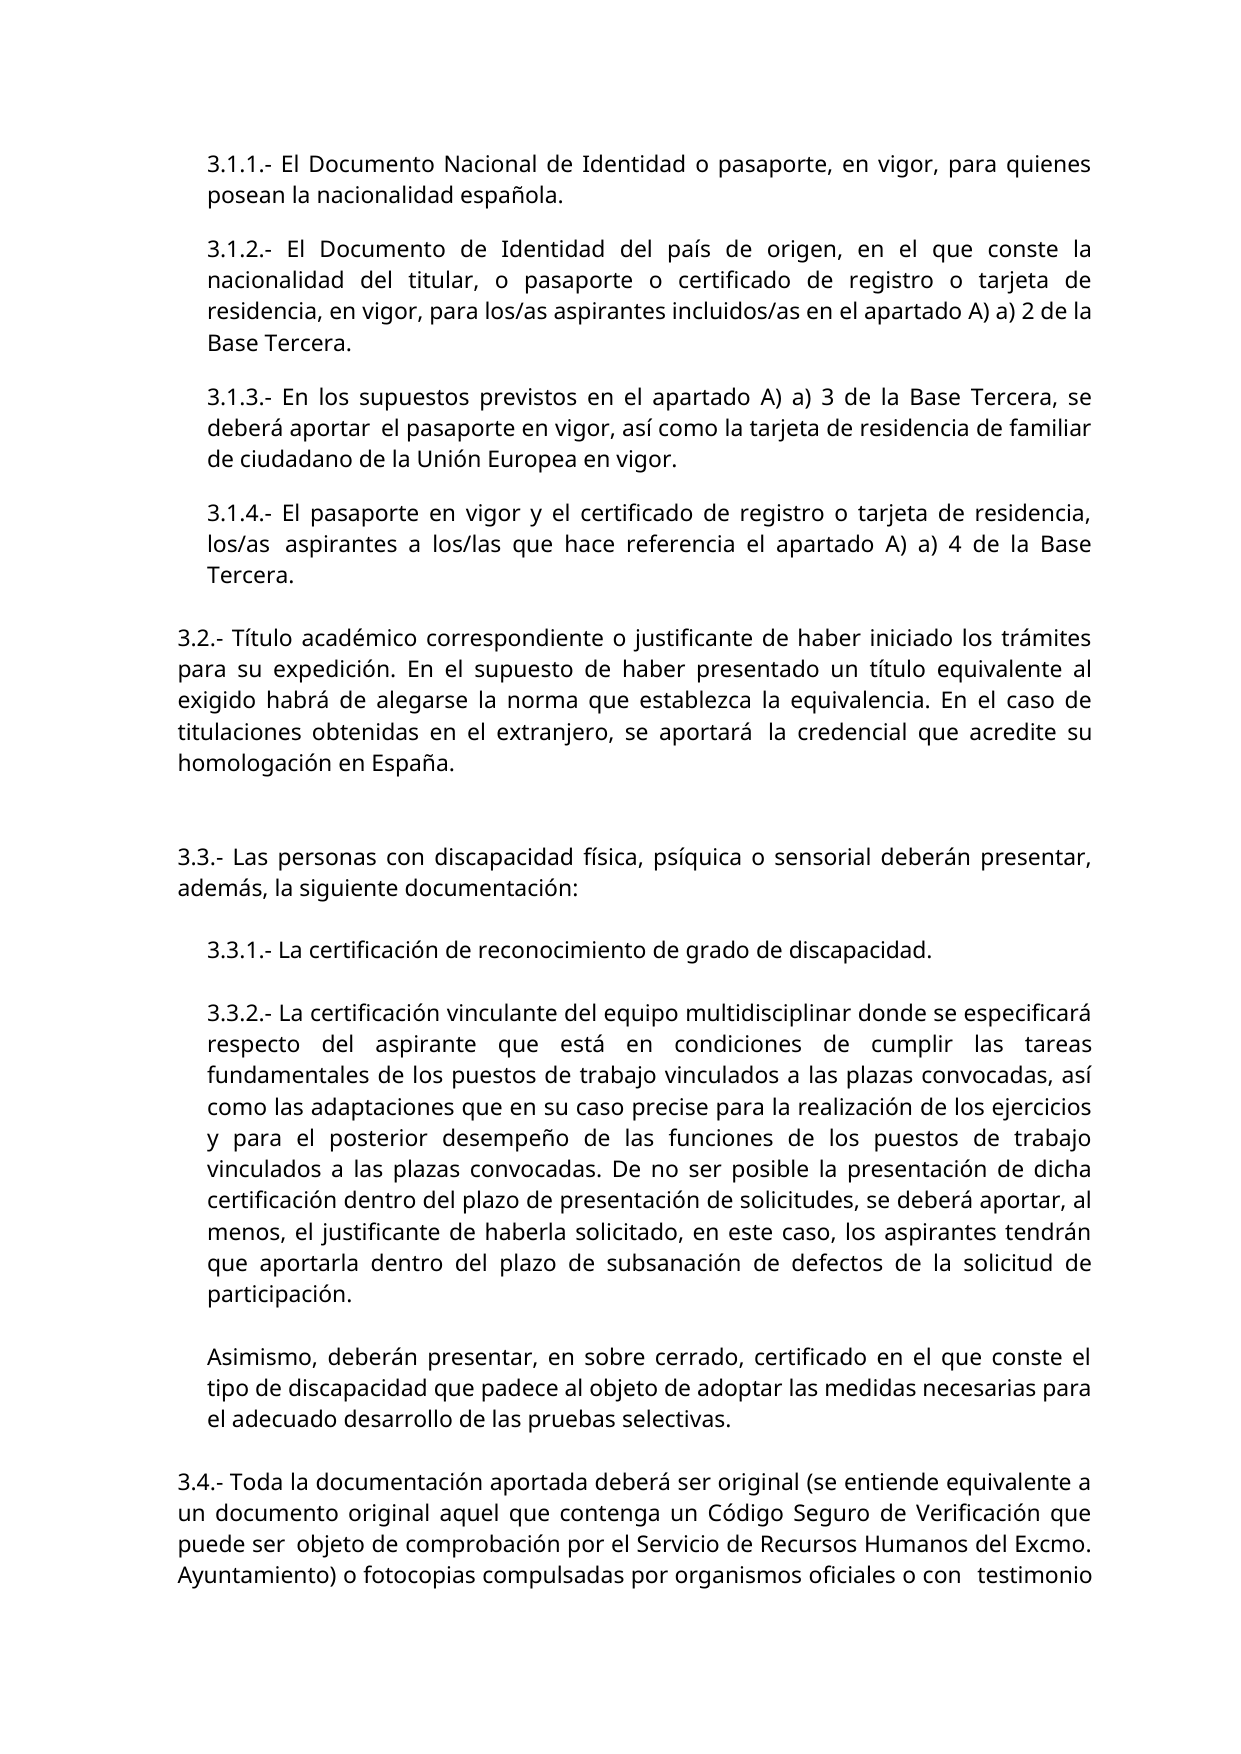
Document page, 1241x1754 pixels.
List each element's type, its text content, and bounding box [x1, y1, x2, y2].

text Asimismo, deberán presentar, en sobre cerrado, certificado en el que conste el tipo de discapacidad que padece al objeto de adoptar las medidas necesarias para el adecuado desarrollo de las pruebas selectivas. [207, 1341, 1093, 1434]
text 3.4.- Toda la documentación aportada deberá ser original (se entiende equivalente a un documento original aquel que contenga un Código Seguro de Verificación que puede ser objeto de comprobación por el Servicio de Recursos Humanos del Excmo. Ayuntamiento) o fotocopias compulsadas por organismos oficiales o con testimonio [177, 1466, 1093, 1591]
text 3.1.1.- El Documento Nacional de Identidad o pasaporte, en vigor, para quienes posean la nacionalidad española. [207, 148, 1093, 210]
text 3.2.- Título académico correspondiente o justificante de haber iniciado los trámites para su expedición. En el supuesto de haber presentado un título equivalente al exigido habrá de alegarse la norma que establezca la equivalencia. En el caso de titulaciones obtenidas en el extranjero, se aportará la credencial que acredite su homologación en España. [177, 622, 1093, 778]
text 3.3.- Las personas con discapacidad física, psíquica o sensorial deberán presentar, además, la siguiente documentación: [177, 841, 1093, 903]
text 3.1.4.- El pasaporte en vigor y el certificado de registro o tarjeta de residencia, los/as aspirantes a los/las que hace referencia el apartado A) a) 4 de la Base Tercera. [207, 497, 1093, 591]
text 3.1.2.- El Documento de Identidad del país de origen, en el que conste la nacionalidad del titular, o pasaporte o certificado de registro o tarjeta de residencia, en vigor, para los/as aspirantes incluidos/as en el apartado A) a) 2 de la Base Tercera. [207, 233, 1093, 358]
text 3.3.1.- La certificación de reconocimiento de grado de discapacidad. [207, 934, 1093, 966]
text 3.3.2.- La certificación vinculante del equipo multidisciplinar donde se especificará respecto del aspirante que está en condiciones de cumplir las tareas fundamentales de los puestos de trabajo vinculados a las plazas convocadas, así como las adaptaciones que en su caso precise para la realización de los ejercicios y para el posterior desempeño de las funciones de los puestos de trabajo vinculados a las plazas convocadas. De no ser posible la presentación de dicha certificación dentro del plazo de presentación de solicitudes, se deberá aportar, al menos, el justificante de haberla solicitado, en este caso, los aspirantes tendrán que aportarla dentro del plazo de subsanación de defectos de la solicitud de participación. [207, 997, 1093, 1309]
text 3.1.3.- En los supuestos previstos en el apartado A) a) 3 de la Base Tercera, se deberá aportar el pasaporte en vigor, así como la tarjeta de residencia de familiar de ciudadano de la Unión Europea en vigor. [207, 381, 1093, 474]
